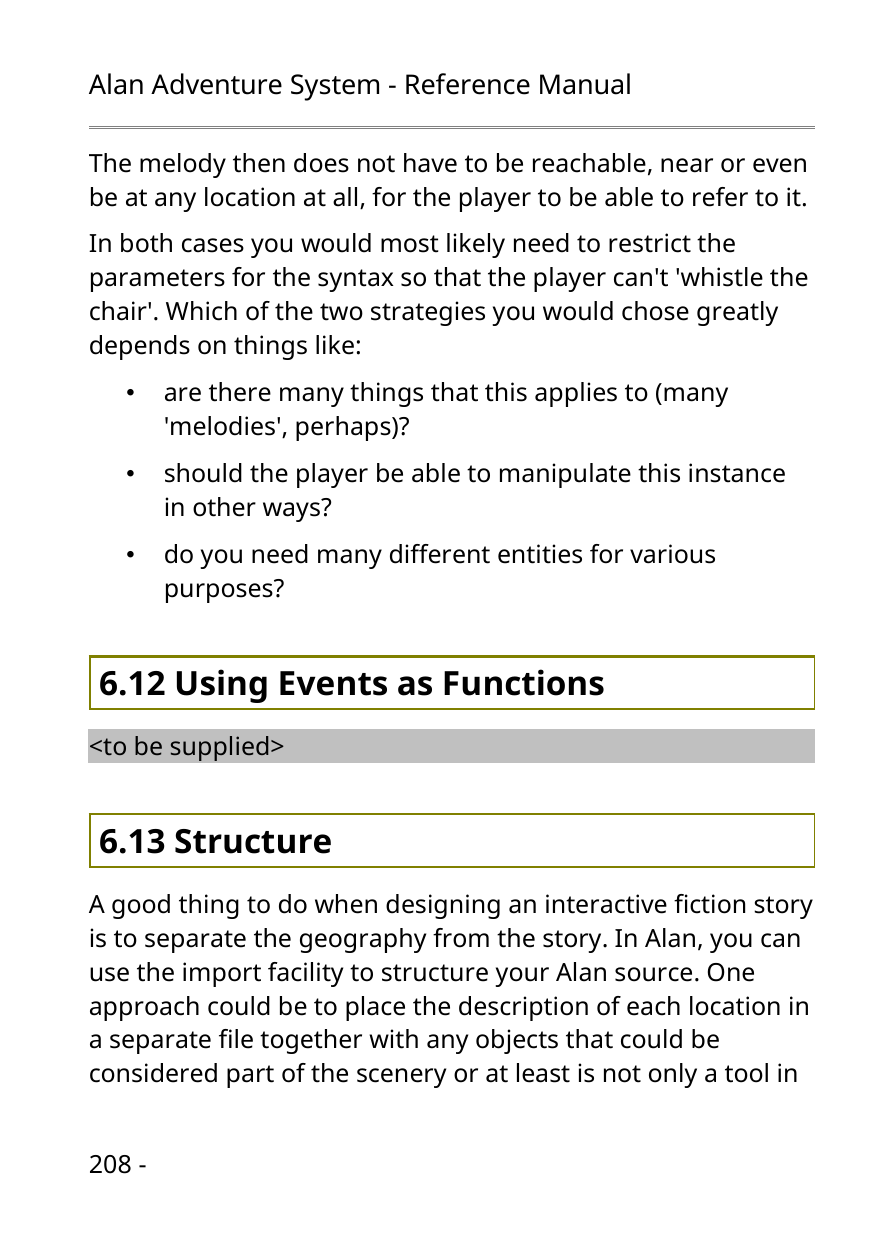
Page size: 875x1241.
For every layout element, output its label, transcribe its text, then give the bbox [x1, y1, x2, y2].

subtitle Structure [91, 815, 814, 866]
list are there many things that this applies to (many 'melodies', perhaps)? [126, 375, 815, 443]
text In both cases you would most likely need to restrict the parameters for the syntax so that the player can't 'whistle the chair'. Which of the two strategies you would chose greatly depends on things like: [88, 226, 815, 362]
list should the player be able to manipulate this instance in other ways? [126, 456, 815, 524]
text <to be supplied> [88, 729, 815, 763]
text A good thing to do when designing an interactive fiction story is to separate the geography from the story. In Alan, you can use the import facility to struc­ture your Alan source. One approach could be to place the description of each location in a separate file together with any objects that could be considered part of the scenery or at least is not only a tool in [88, 887, 815, 1090]
list do you need many different entities for various purposes? [126, 537, 815, 605]
text The melody then does not have to be reachable, near or even be at any location at all, for the player to be able to refer to it. [88, 146, 815, 213]
subtitle Using Events as Functions [91, 658, 814, 708]
